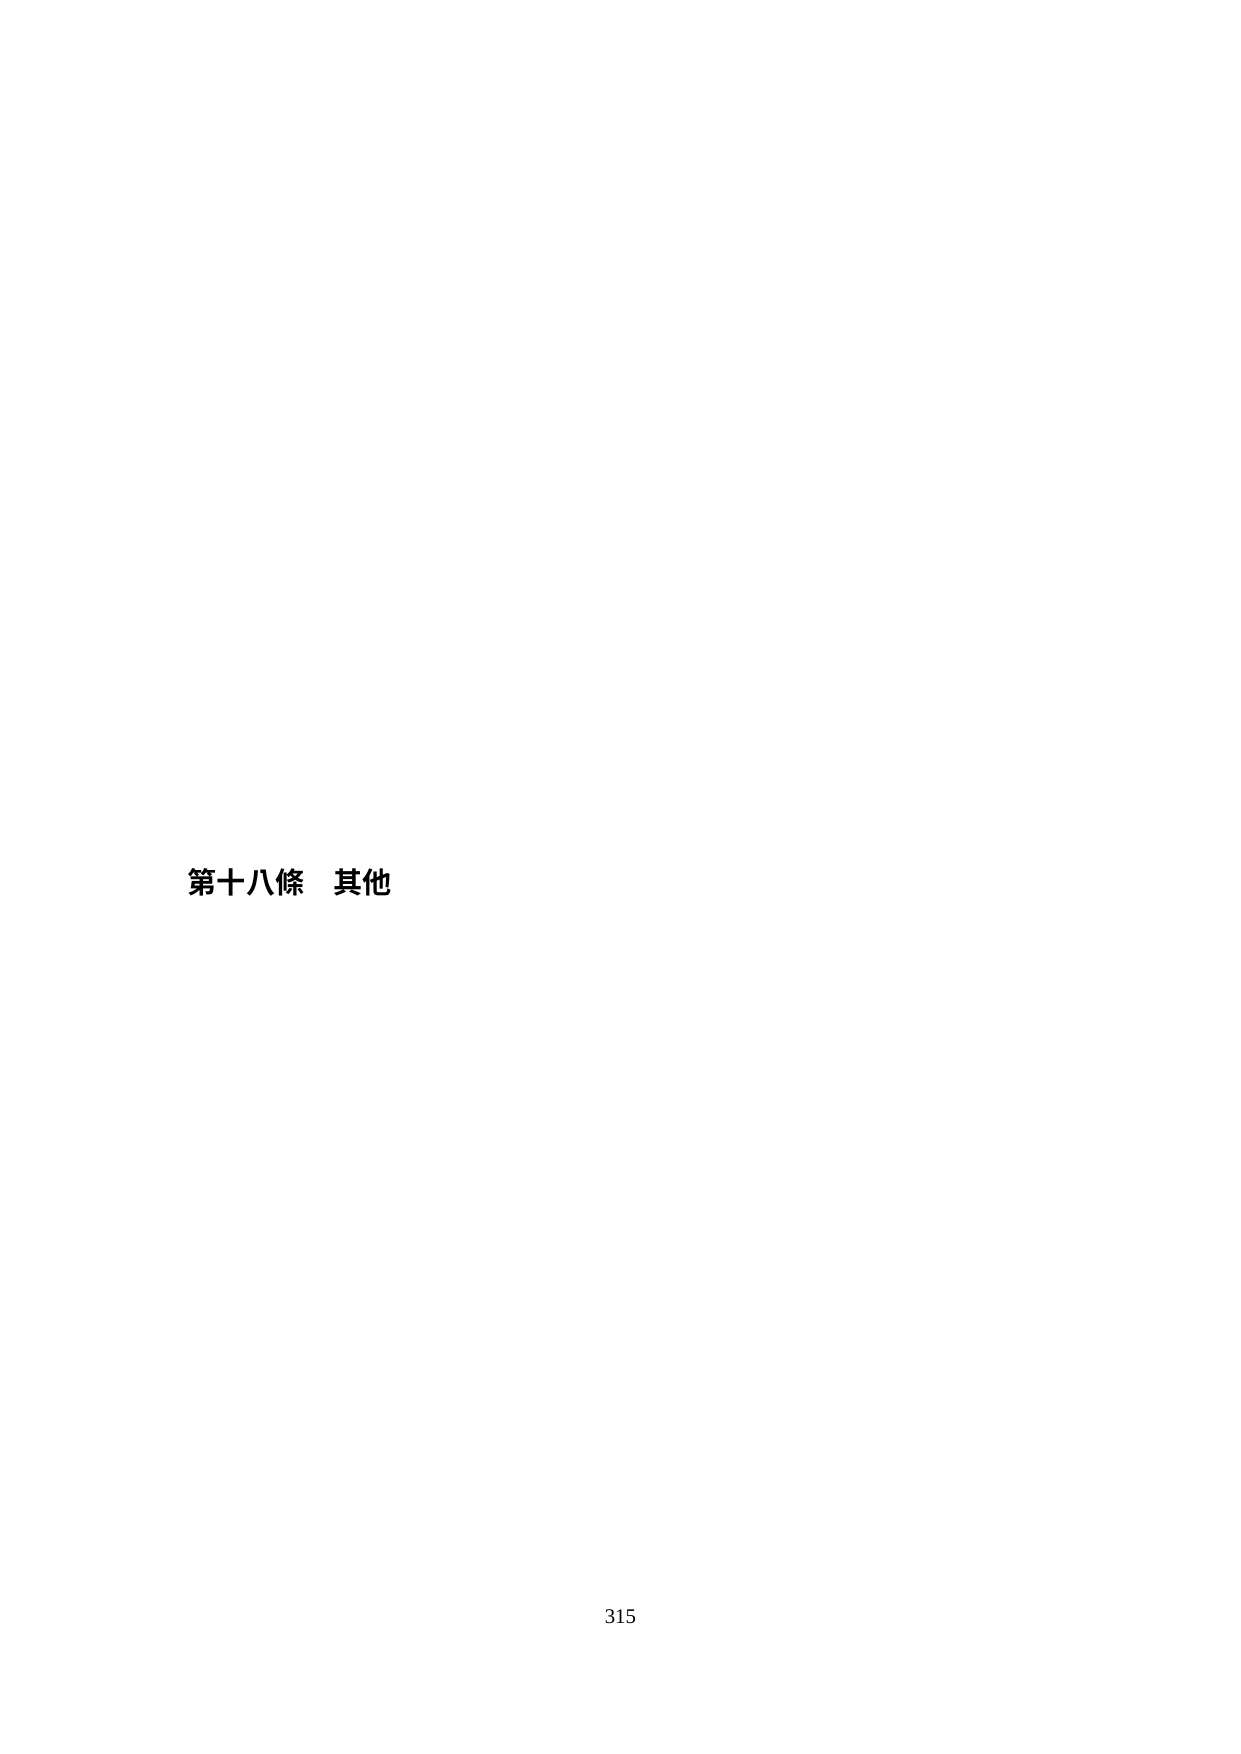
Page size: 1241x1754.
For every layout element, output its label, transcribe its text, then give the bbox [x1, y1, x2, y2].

text 第十八條 其他 [187, 839, 1053, 902]
